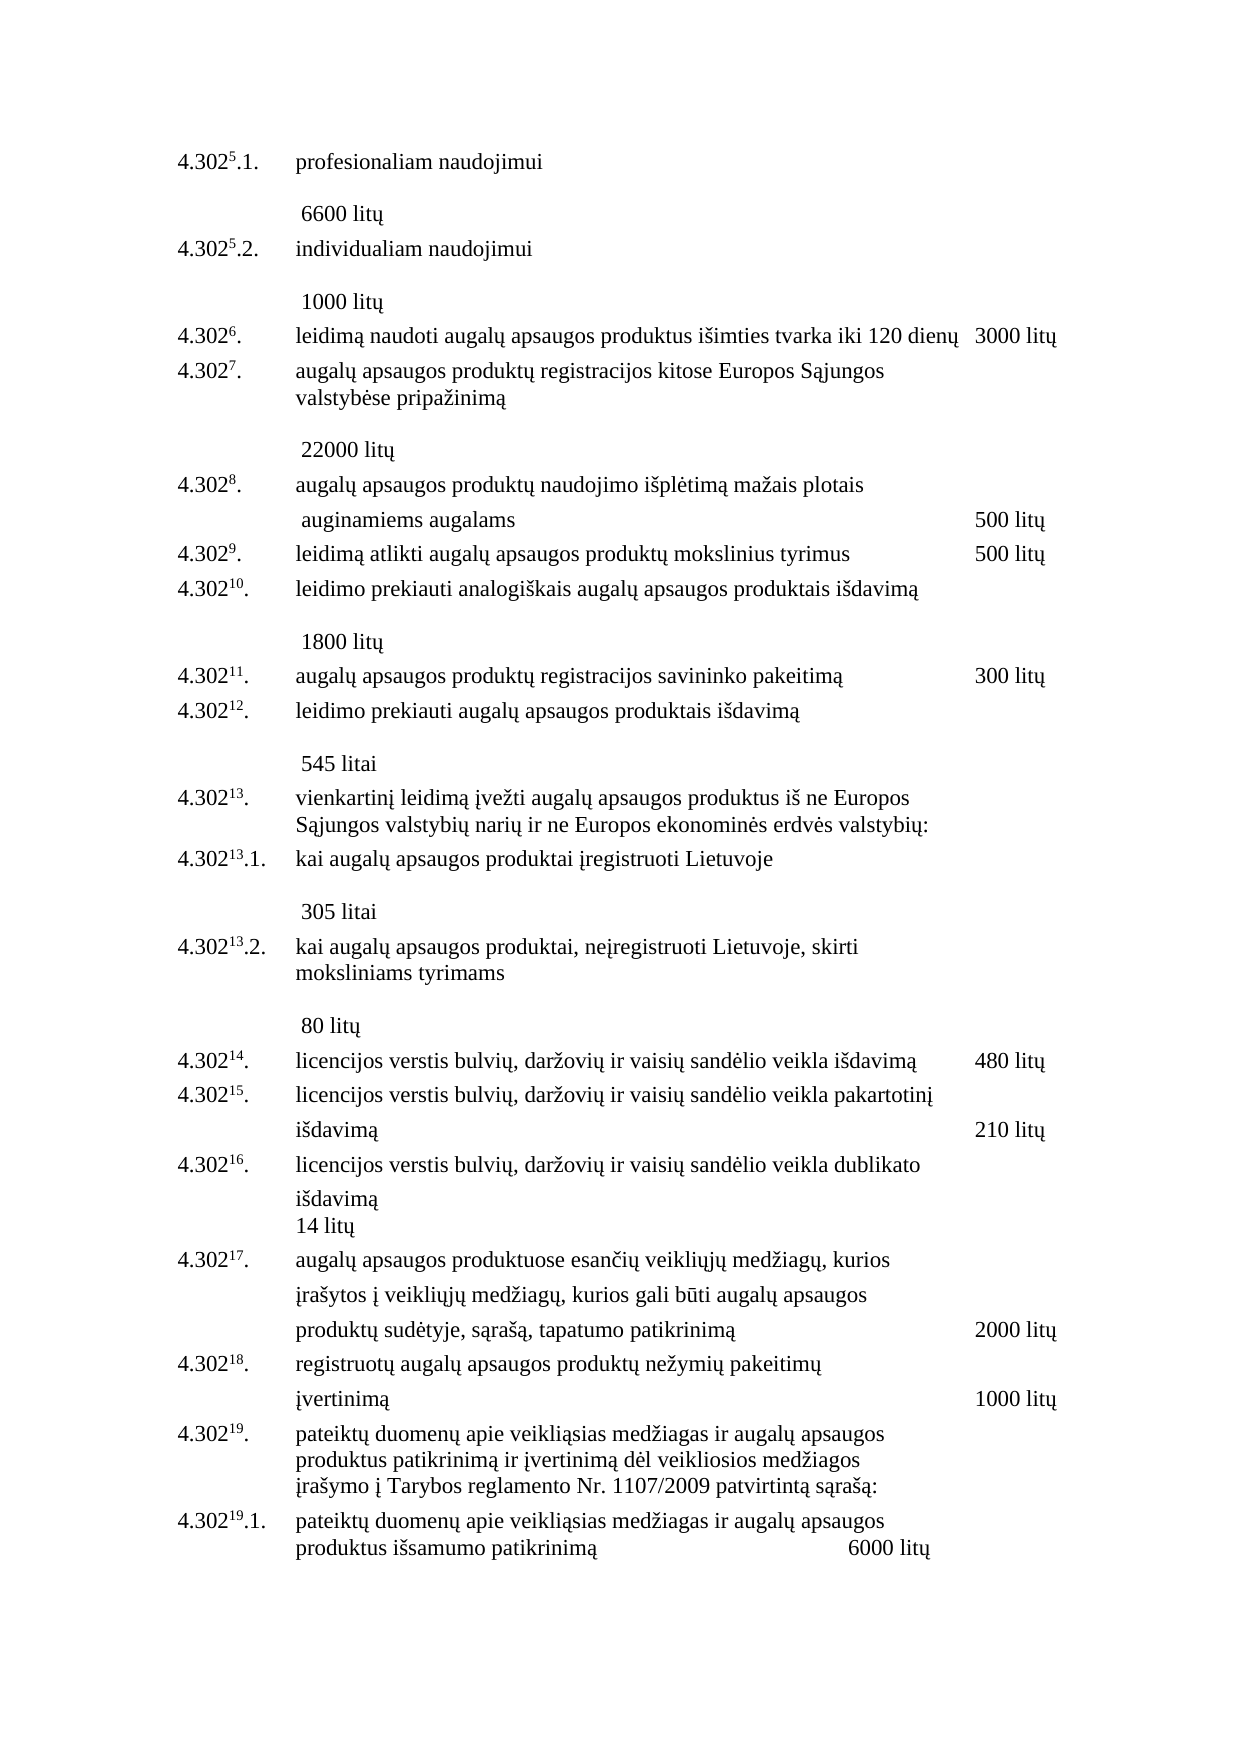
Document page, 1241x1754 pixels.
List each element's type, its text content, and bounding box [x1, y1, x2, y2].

text 4.3028. augalų apsaugos produktų naudojimo išplėtimą mažais plotais [177, 471, 974, 497]
text įvertinimą 1000 litų [177, 1385, 1122, 1412]
text 4.3025.2. individualiam naudojimui 1000 litų [177, 235, 930, 314]
text 4.30214. licencijos verstis bulvių, daržovių ir vaisių sandėlio veikla išdavimą 480 litų [177, 1047, 1107, 1073]
text išdavimą 210 litų [177, 1116, 1093, 1142]
text 4.3026. leidimą naudoti augalų apsaugos produktus išimties tvarka iki 120 dienų 3000 litų [177, 322, 1093, 349]
text 4.30215. licencijos verstis bulvių, daržovių ir vaisių sandėlio veikla pakartotinį [177, 1081, 974, 1108]
text 4.30217. augalų apsaugos produktuose esančių veikliųjų medžiagų, kurios [177, 1246, 1122, 1273]
text 4.30218. registruotų augalų apsaugos produktų nežymių pakeitimų [177, 1351, 1122, 1377]
text įrašytos į veikliųjų medžiagų, kurios gali būti augalų apsaugos [177, 1281, 1122, 1307]
text 4.3025.1. profesionaliam naudojimui 6600 litų [177, 148, 930, 227]
text auginamiems augalams 500 litų [177, 506, 1137, 532]
text 4.30210. leidimo prekiauti analogiškais augalų apsaugos produktais išdavimą 1800 litų [177, 575, 930, 654]
text 4.30211. augalų apsaugos produktų registracijos savininko pakeitimą 300 litų [177, 662, 1122, 689]
text 4.30212. leidimo prekiauti augalų apsaugos produktais išdavimą 545 litai [177, 697, 930, 776]
text 4.30213.1. kai augalų apsaugos produktai įregistruoti Lietuvoje 305 litai [177, 846, 930, 924]
text 4.30213. vienkartinį leidimą įvežti augalų apsaugos produktus iš ne Europos Sąjungos valstybių narių ir ne Europos ekonominės erdvės valstybių: [177, 784, 930, 837]
text išdavimą 14 litų [177, 1185, 945, 1238]
text 4.3027. augalų apsaugos produktų registracijos kitose Europos Sąjungos valstybėse pripažinimą 22000 litų [177, 357, 930, 463]
subtitle 4.30213.2. kai augalų apsaugos produktai, neįregistruoti Lietuvoje, skirti moksliniams tyrimams 80 litų [177, 933, 930, 1038]
text produktų sudėtyje, sąrašą, tapatumo patikrinimą 2000 litų [177, 1316, 1122, 1342]
text 4.3029. leidimą atlikti augalų apsaugos produktų mokslinius tyrimus 500 litų [177, 540, 1167, 567]
subtitle 4.30219.1. pateiktų duomenų apie veikliąsias medžiagas ir augalų apsaugos produktus išsamumo patikrinimą 6000 litų [177, 1507, 930, 1560]
text 4.30216. licencijos verstis bulvių, daržovių ir vaisių sandėlio veikla dublikato [177, 1151, 945, 1177]
text 4.30219. pateiktų duomenų apie veikliąsias medžiagas ir augalų apsaugos produktus patikrinimą ir įvertinimą dėl veikliosios medžiagos įrašymo į Tarybos reglamento Nr. 1107/2009 patvirtintą sąrašą: [177, 1420, 930, 1499]
